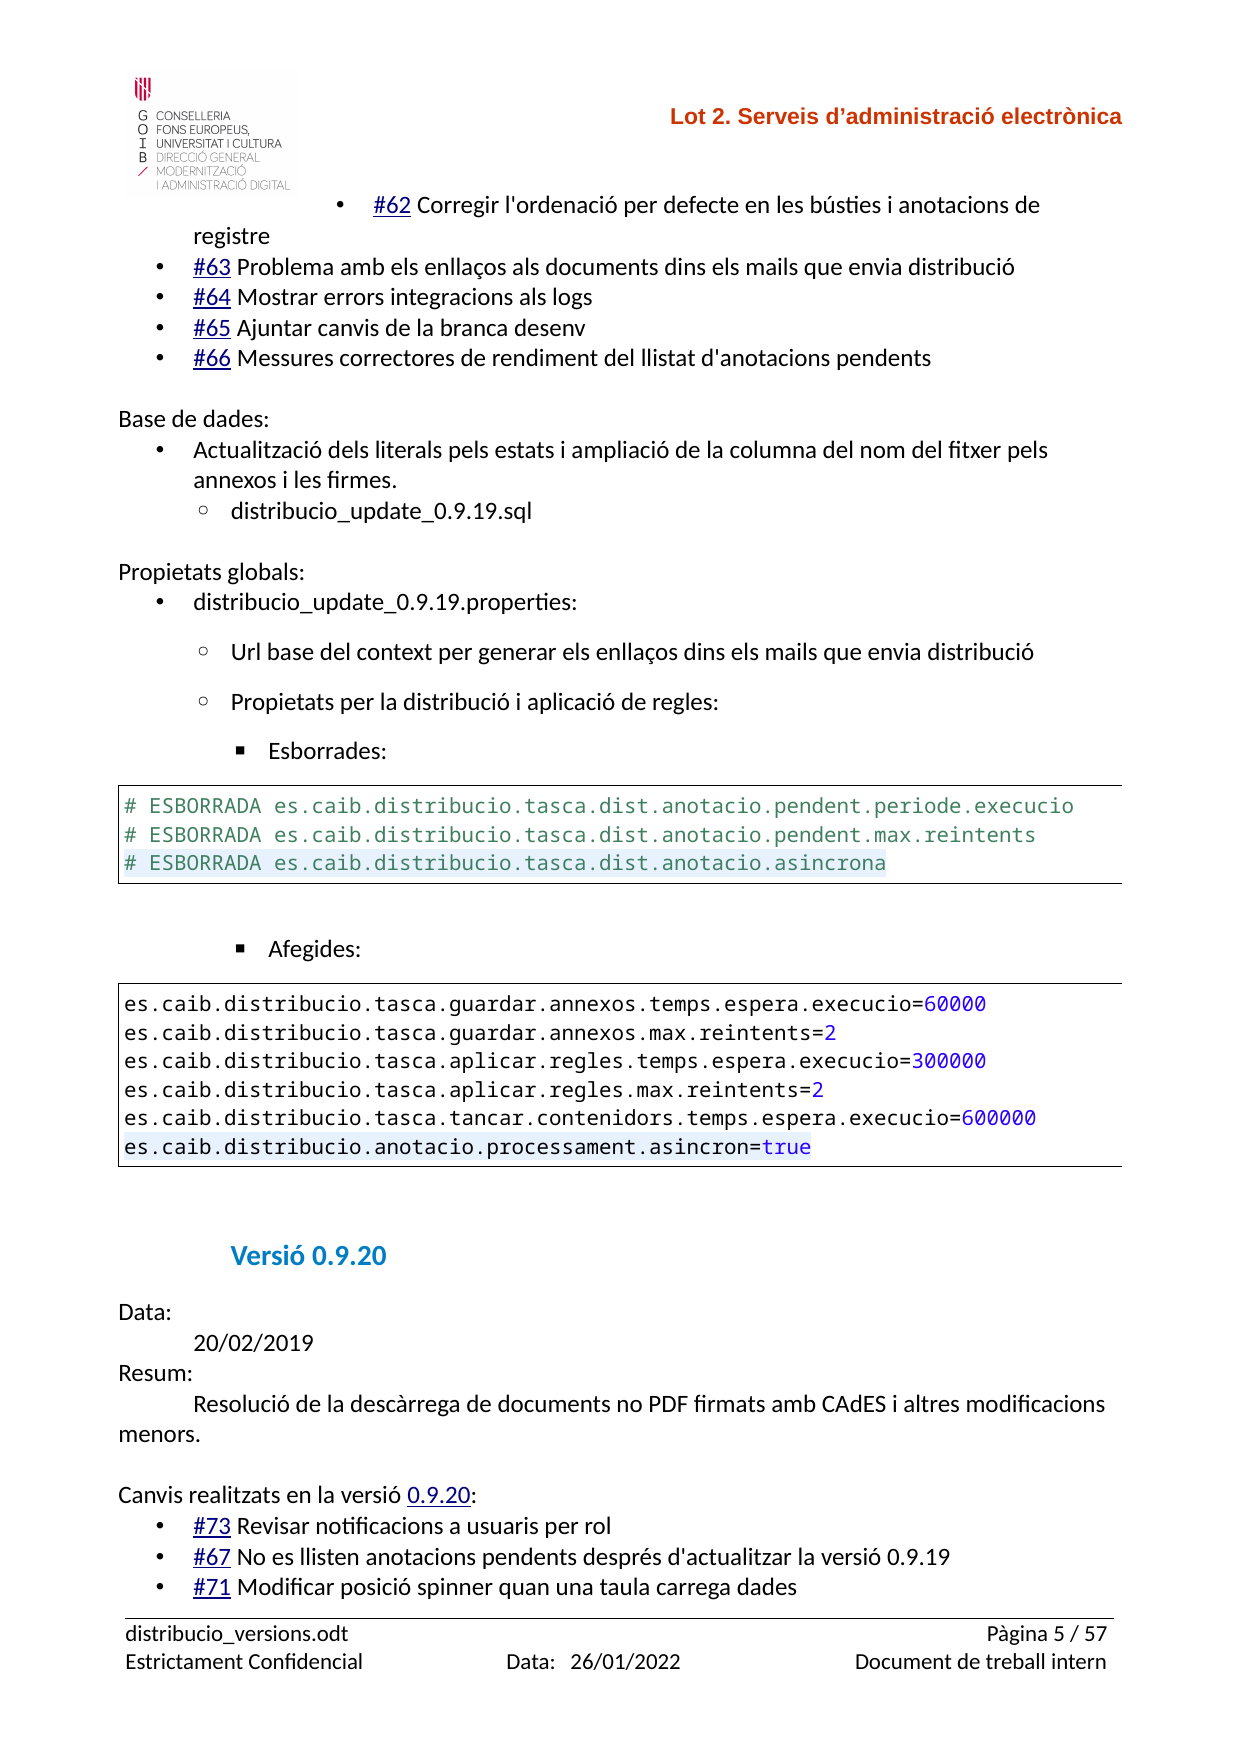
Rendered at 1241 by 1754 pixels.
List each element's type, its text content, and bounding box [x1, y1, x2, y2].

text Data: [118, 1296, 1122, 1327]
list distribucio_update_0.9.19.properties: [156, 586, 1122, 617]
table_header # ESBORRADA es.caib.distribucio.tasca.dist.anotacio.pendent.periode.execucio # ESBORRADA es.caib.distribucio.tasca.dist.anotacio.pendent.max.reintents # ESBORRADA es.caib.distribucio.tasca.dist.anotacio.asincrona [119, 786, 1122, 883]
list #71 Modificar posició spinner quan una taula carrega dades [156, 1571, 1122, 1602]
picture [126, 70, 299, 197]
list Actualització dels literals pels estats i ampliació de la columna del nom del fitxer pels annexos i les firmes. [156, 434, 1122, 495]
list Esborrades: [231, 735, 1122, 766]
text Resum: [118, 1357, 1122, 1388]
subtitle Versió 0.9.20 [153, 1237, 1122, 1273]
list #66 Messures correctores de rendiment del llistat d'anotacions pendents [156, 342, 1122, 373]
list Afegides: [231, 933, 1122, 964]
list #64 Mostrar errors integracions als logs [156, 281, 1122, 312]
list #67 No es llisten anotacions pendents després d'actualitzar la versió 0.9.19 [156, 1541, 1122, 1571]
list distribucio_update_0.9.19.sql [193, 495, 1122, 525]
text Canvis realitzats en la versió 0.9.20: [118, 1479, 1122, 1510]
list Url base del context per generar els enllaços dins els mails que envia distribució [193, 636, 1122, 667]
list #62 Corregir l'ordenació per defecte en les bústies i anotacions de registre [156, 190, 1122, 251]
list #63 Problema amb els enllaços als documents dins els mails que envia distribució [156, 251, 1122, 281]
list #73 Revisar notificacions a usuaris per rol [156, 1510, 1122, 1541]
table_header es.caib.distribucio.tasca.guardar.annexos.temps.espera.execucio=60000 es.caib.distribucio.tasca.guardar.annexos.max.reintents=2 es.caib.distribucio.tasca.aplicar.regles.temps.espera.execucio=300000 es.caib.distribucio.tasca.aplicar.regles.max.reintents=2 es.caib.distribucio.tasca.tancar.contenidors.temps.espera.execucio=600000 es.caib.distribucio.anotacio.processament.asincron=true [119, 984, 1122, 1166]
text Resolució de la descàrrega de documents no PDF firmats amb CAdES i altres modificacions menors. [118, 1388, 1122, 1449]
text Base de dades: [118, 403, 1122, 434]
text 20/02/2019 [118, 1327, 1122, 1357]
list #65 Ajuntar canvis de la branca desenv [156, 312, 1122, 342]
list Propietats per la distribució i aplicació de regles: [193, 686, 1122, 716]
text Propietats globals: [118, 556, 1122, 586]
